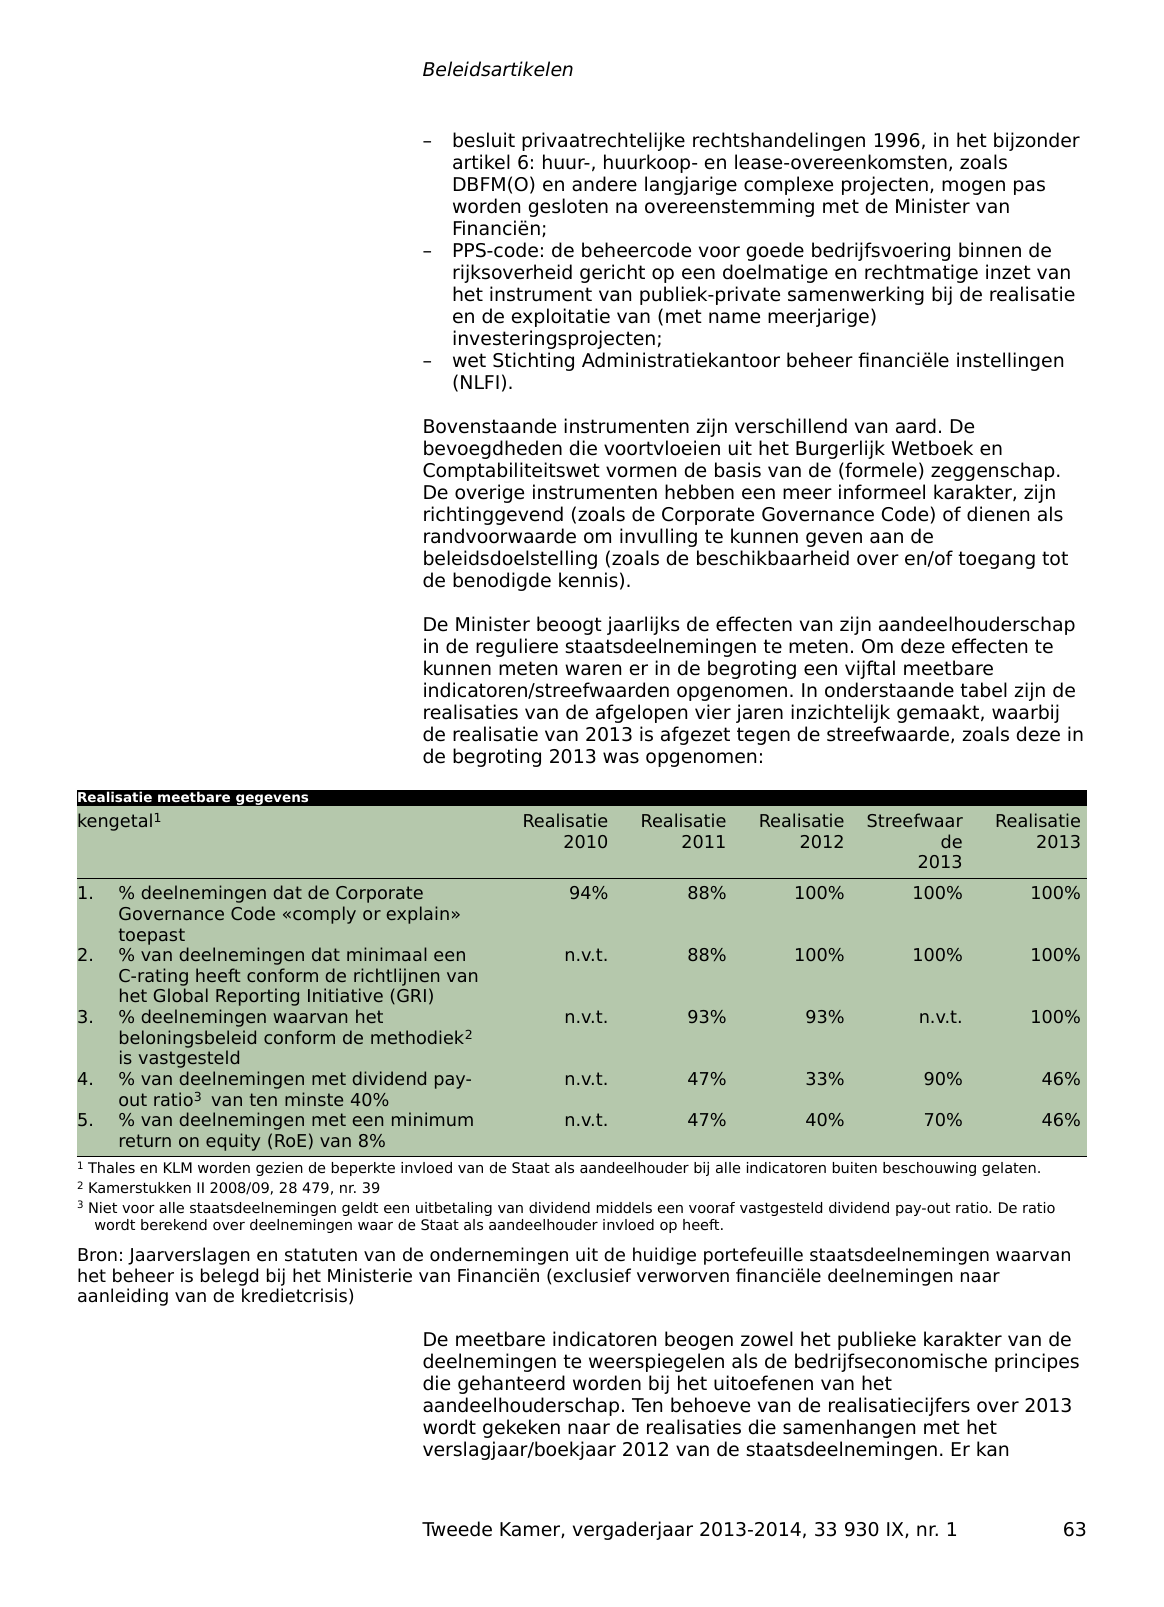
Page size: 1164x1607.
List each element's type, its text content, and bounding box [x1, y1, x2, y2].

table_cell 100% [969, 879, 1087, 945]
table_cell 4. [77, 1069, 112, 1110]
table_cell n.v.t. [496, 1007, 614, 1069]
table_cell Realisatie 2010 [496, 806, 614, 878]
table_cell % van deelnemingen dat minimaal een C-rating heeft conform de richtlijnen van het Global Reporting Initiative (GRI) [112, 945, 496, 1007]
table_cell Realisatie 2013 [969, 806, 1087, 878]
table_cell 70% [850, 1110, 968, 1156]
table_cell n.v.t. [496, 945, 614, 1007]
table_cell n.v.t. [850, 1007, 968, 1069]
table_cell 1 Thales en KLM worden gezien de beperkte invloed van de Staat als aandeelhouder bij alle indicatoren buiten beschouwing gelaten. 2 Kamerstukken II 2008/09, 28 479, nr. 39 3 Niet voor alle staatsdeelnemingen geldt een uitbetaling van dividend middels een vooraf vastgesteld dividend pay-out ratio. De ratio wordt berekend over deelnemingen waar de Staat als aandeelhouder invloed op heeft. Bron: Jaarverslagen en statuten van de ondernemingen uit de huidige portefeuille staatsdeelnemingen waarvan het beheer is belegd bij het Ministerie van Financiën (exclusief verworven financiële deelnemingen naar aanleiding van de kredietcrisis) [77, 1157, 1087, 1307]
table_cell 100% [732, 945, 850, 1007]
table_cell 88% [614, 879, 732, 945]
table_cell n.v.t. [496, 1110, 614, 1156]
table_cell 47% [614, 1069, 732, 1110]
table_cell 5. [77, 1110, 112, 1156]
text Bovenstaande instrumenten zijn verschillend van aard. De bevoegdheden die voortvloeien uit het Burgerlijk Wetboek en Comptabiliteitswet vormen de basis van de (formele) zeggenschap. De overige instrumenten hebben een meer informeel karakter, zijn richtinggevend (zoals de Corporate Governance Code) of dienen als randvoorwaarde om invulling te kunnen geven aan de beleidsdoelstelling (zoals de beschikbaarheid over en/of toegang tot de benodigde kennis). [422, 416, 1087, 592]
table_cell Realisatie 2011 [614, 806, 732, 878]
table_cell 100% [969, 945, 1087, 1007]
table_cell 3. [77, 1007, 112, 1069]
table_cell % deelnemingen dat de Corporate Governance Code «comply or explain» toepast [112, 879, 496, 945]
table_cell 47% [614, 1110, 732, 1156]
table_cell 46% [969, 1110, 1087, 1156]
table_cell 40% [732, 1110, 850, 1156]
text De Minister beoogt jaarlijks de effecten van zijn aandeelhouderschap in de reguliere staatsdeelnemingen te meten. Om deze effecten te kunnen meten waren er in de begroting een vijftal meetbare indicatoren/streefwaarden opgenomen. In onderstaande tabel zijn de realisaties van de afgelopen vier jaren inzichtelijk gemaakt, waarbij de realisatie van 2013 is afgezet tegen de streefwaarde, zoals deze in de begroting 2013 was opgenomen: [422, 614, 1087, 768]
table_cell 100% [732, 879, 850, 945]
table_cell % deelnemingen waarvan het beloningsbeleid conform de methodiek2 is vastgesteld [112, 1007, 496, 1069]
text De meetbare indicatoren beogen zowel het publieke karakter van de deelnemingen te weerspiegelen als de bedrijfseconomische principes die gehanteerd worden bij het uitoefenen van het aandeelhouderschap. Ten behoeve van de realisatiecijfers over 2013 wordt gekeken naar de realisaties die samenhangen met het verslagjaar/boekjaar 2012 van de staatsdeelnemingen. Er kan [422, 1329, 1087, 1461]
table_cell 100% [850, 879, 968, 945]
table_cell 46% [969, 1069, 1087, 1110]
text – PPS-code: de beheercode voor goede bedrijfsvoering binnen de rijksoverheid gericht op een doelmatige en rechtmatige inzet van het instrument van publiek-private samenwerking bij de realisatie en de exploitatie van (met name meerjarige) investeringsprojecten; [422, 240, 1087, 350]
table_cell 100% [969, 1007, 1087, 1069]
table_cell 93% [614, 1007, 732, 1069]
table_cell 100% [850, 945, 968, 1007]
table_cell 33% [732, 1069, 850, 1110]
table_cell 2. [77, 945, 112, 1007]
table_cell 88% [614, 945, 732, 1007]
text – wet Stichting Administratiekantoor beheer financiële instellingen (NLFI). [422, 350, 1087, 394]
table_cell Streefwaarde 2013 [850, 806, 968, 878]
text – besluit privaatrechtelijke rechtshandelingen 1996, in het bijzonder artikel 6: huur-, huurkoop- en lease-overeenkomsten, zoals DBFM(O) en andere langjarige complexe projecten, mogen pas worden gesloten na overeenstemming met de Minister van Financiën; [422, 130, 1087, 240]
table_cell Realisatie 2012 [732, 806, 850, 878]
table_cell 90% [850, 1069, 968, 1110]
table_cell 93% [732, 1007, 850, 1069]
table_cell % van deelnemingen met een minimum return on equity (RoE) van 8% [112, 1110, 496, 1156]
table_cell 1. [77, 879, 112, 945]
table_cell % van deelnemingen met dividend pay-out ratio3 van ten minste 40% [112, 1069, 496, 1110]
table_cell 94% [496, 879, 614, 945]
table_header Realisatie meetbare gegevens [77, 790, 1087, 805]
table_cell n.v.t. [496, 1069, 614, 1110]
table_cell kengetal1 [77, 806, 496, 878]
